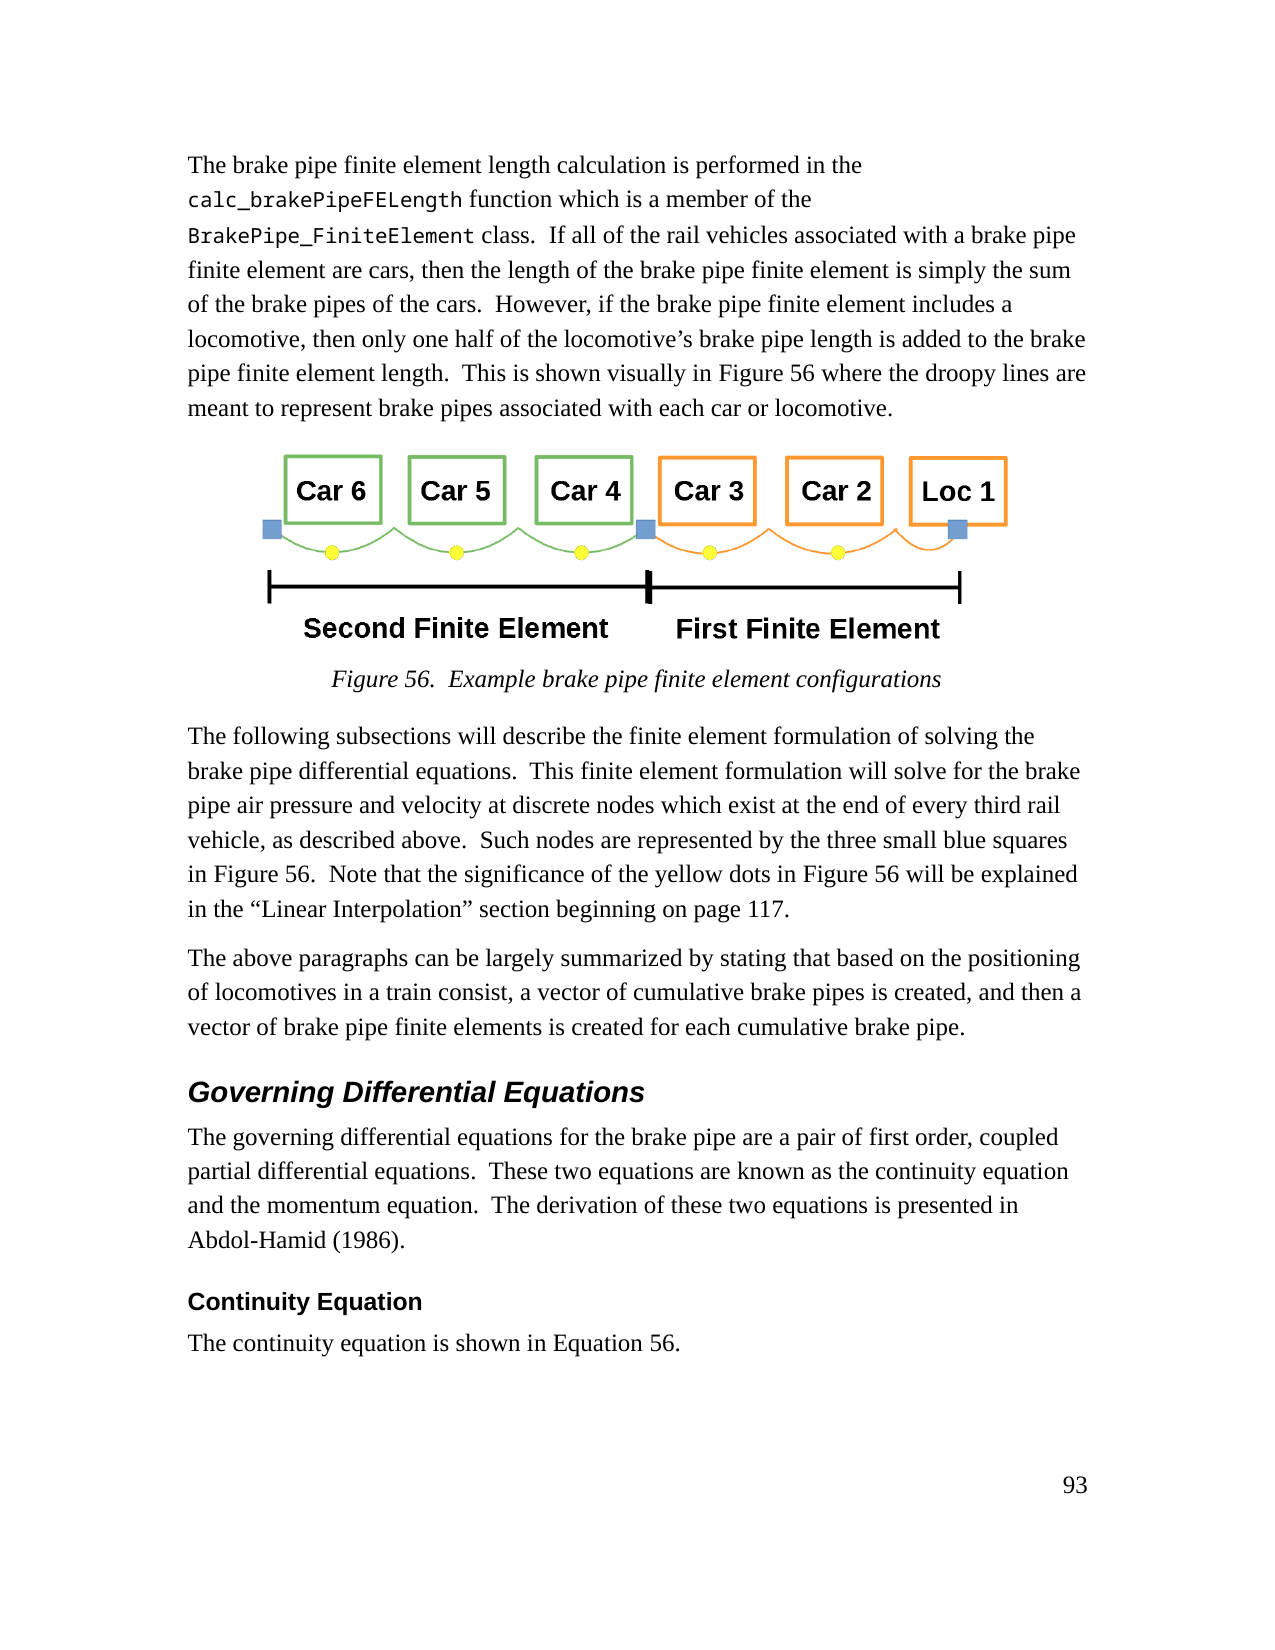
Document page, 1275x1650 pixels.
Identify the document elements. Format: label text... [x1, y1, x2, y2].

picture [262, 454, 1013, 659]
subtitle Continuity Equation [187, 1287, 1087, 1315]
text The following subsections will describe the finite element formulation of solving the brake pipe differential equations. This finite element formulation will solve for the brake pipe air pressure and velocity at discrete nodes which exist at the end of every third rail vehicle, as described above. Such nodes are represented by the three small blue squares in Figure 56. Note that the significance of the yellow dots in Figure 56 will be explained in the “Linear Interpolation” section beginning on page 118. [187, 721, 1087, 922]
subtitle Governing Differential Equations [187, 1075, 1087, 1109]
text The governing differential equations for the brake pipe are a pair of first order, coupled partial differential equations. These two equations are known as the continuity equation and the momentum equation. The derivation of these two equations is presented in Abdol-Hamid (1986). [187, 1122, 1087, 1254]
text Figure 56. Example brake pipe finite element configurations [262, 659, 1012, 692]
text The above paragraphs can be largely summarized by stating that based on the positioning of locomotives in a train consist, a vector of cumulative brake pipes is created, and then a vector of brake pipe finite elements is created for each cumulative brake pipe. [187, 943, 1087, 1040]
text The brake pipe finite element length calculation is performed in the calc_brakePipeFELength function which is a member of the BrakePipe_FiniteElement class. If all of the rail vehicles associated with a brake pipe finite element are cars, then the length of the brake pipe finite element is simply the sum of the brake pipes of the cars. However, if the brake pipe finite element includes a locomotive, then only one half of the locomotive’s brake pipe length is added to the brake pipe finite element length. This is shown visually in Figure 56 where the droopy lines are meant to represent brake pipes associated with each car or locomotive. [187, 150, 1087, 422]
text The continuity equation is shown in Equation 56. [187, 1328, 1087, 1356]
